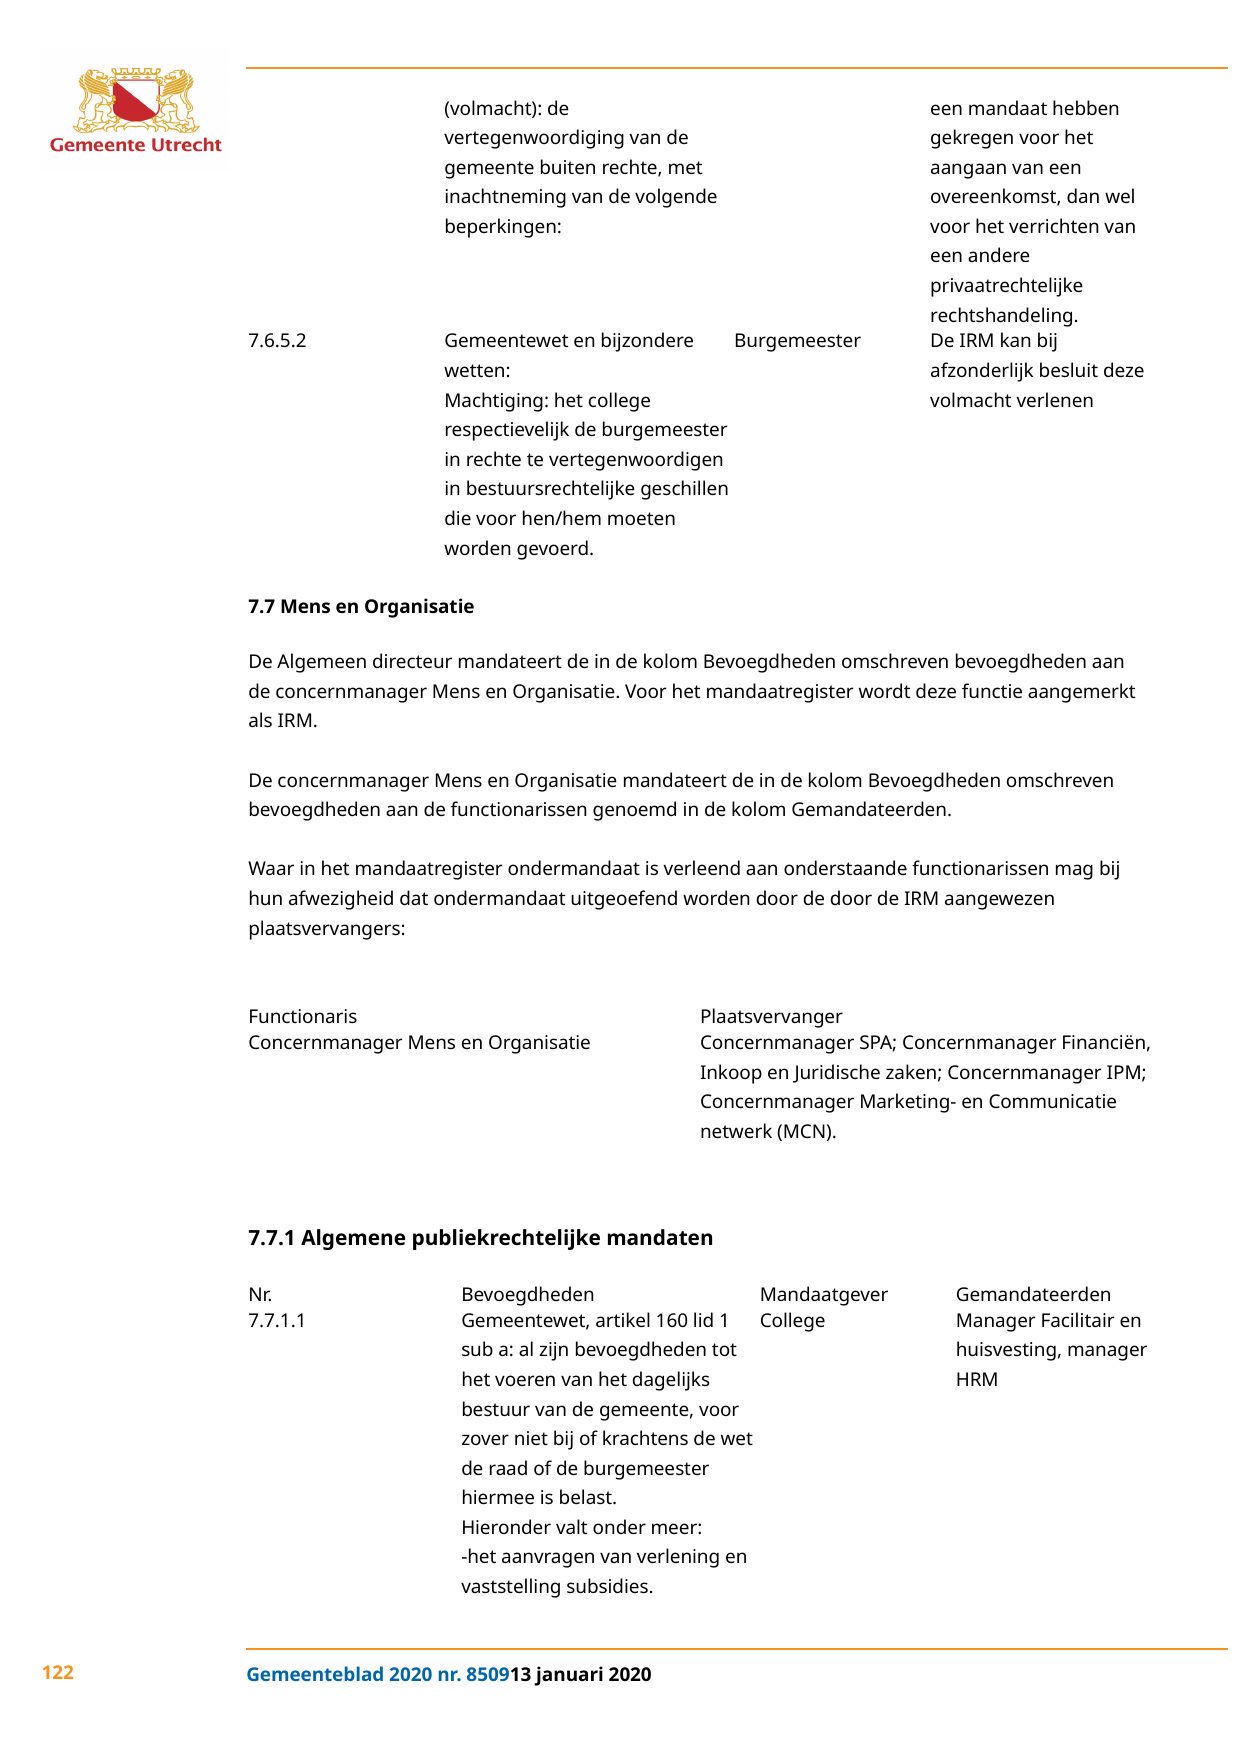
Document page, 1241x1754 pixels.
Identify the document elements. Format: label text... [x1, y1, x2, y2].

table_cell (volmacht): de vertegenwoordiging van de gemeente buiten rechte, met inachtneming van de volgende beperkingen: [444, 95, 734, 328]
table_cell Burgemeester [734, 328, 930, 560]
text De concernmanager Mens en Organisatie mandateert de in de kolom Bevoegdheden omschreven bevoegdheden aan de functionarissen genoemd in de kolom Gemandateerden. [248, 767, 1152, 822]
text De Algemeen directeur mandateert de in de kolom Bevoegdheden omschreven bevoegdheden aan de concernmanager Mens en Organisatie. Voor het mandaatregister wordt deze functie aangemerkt als IRM. [248, 648, 1152, 733]
table_cell Concernmanager Mens en Organisatie [248, 1029, 700, 1144]
table_header Bevoegdheden [461, 1281, 759, 1307]
table_header Plaatsvervanger [700, 1004, 1152, 1029]
text Waar in het mandaatregister ondermandaat is verleend aan onderstaande functionarissen mag bij hun afwezigheid dat ondermandaat uitgeoefend worden door de door de IRM aangewezen plaatsvervangers: [248, 856, 1152, 941]
table_cell [734, 95, 930, 328]
table_cell College [760, 1307, 956, 1599]
table_cell Gemeentewet en bijzondere wetten: Machtiging: het college respectievelijk de burgemeester in rechte te vertegenwoordigen in bestuursrechtelijke geschillen die voor hen/hem moeten worden gevoerd. [444, 328, 734, 560]
table_cell [248, 95, 444, 328]
table_cell [700, 1144, 1152, 1169]
table_cell Concernmanager SPA; Concernmanager Financiën, Inkoop en Juridische zaken; Concernmanager IPM; Concernmanager Marketing- en Communicatie netwerk (MCN). [700, 1029, 1152, 1144]
text 7.7.1 Algemene publiekrechtelijke mandaten [248, 1223, 1152, 1252]
table_cell [248, 1144, 700, 1169]
table_cell Manager Facilitair en huisvesting, manager HRM [956, 1307, 1152, 1599]
table_cell 7.6.5.2 [248, 328, 444, 560]
text 7.7 Mens en Organisatie [248, 593, 1152, 619]
table_cell een mandaat hebben gekregen voor het aangaan van een overeenkomst, dan wel voor het verrichten van een andere privaatrechtelijke rechtshandeling. [930, 95, 1152, 328]
table_header Mandaatgever [760, 1281, 956, 1307]
table_header Nr. [248, 1281, 461, 1307]
table_header Gemandateerden [956, 1281, 1152, 1307]
picture [41, 47, 231, 172]
table_header Functionaris [248, 1004, 700, 1029]
table_cell Gemeentewet, artikel 160 lid 1 sub a: al zijn bevoegdheden tot het voeren van het dagelijks bestuur van de gemeente, voor zover niet bij of krachtens de wet de raad of de burgemeester hiermee is belast. Hieronder valt onder meer: -het aanvragen van verlening en vaststelling subsidies. [461, 1307, 759, 1599]
table_cell De IRM kan bij afzonderlijk besluit deze volmacht verlenen [930, 328, 1152, 560]
table_cell 7.7.1.1 [248, 1307, 461, 1599]
